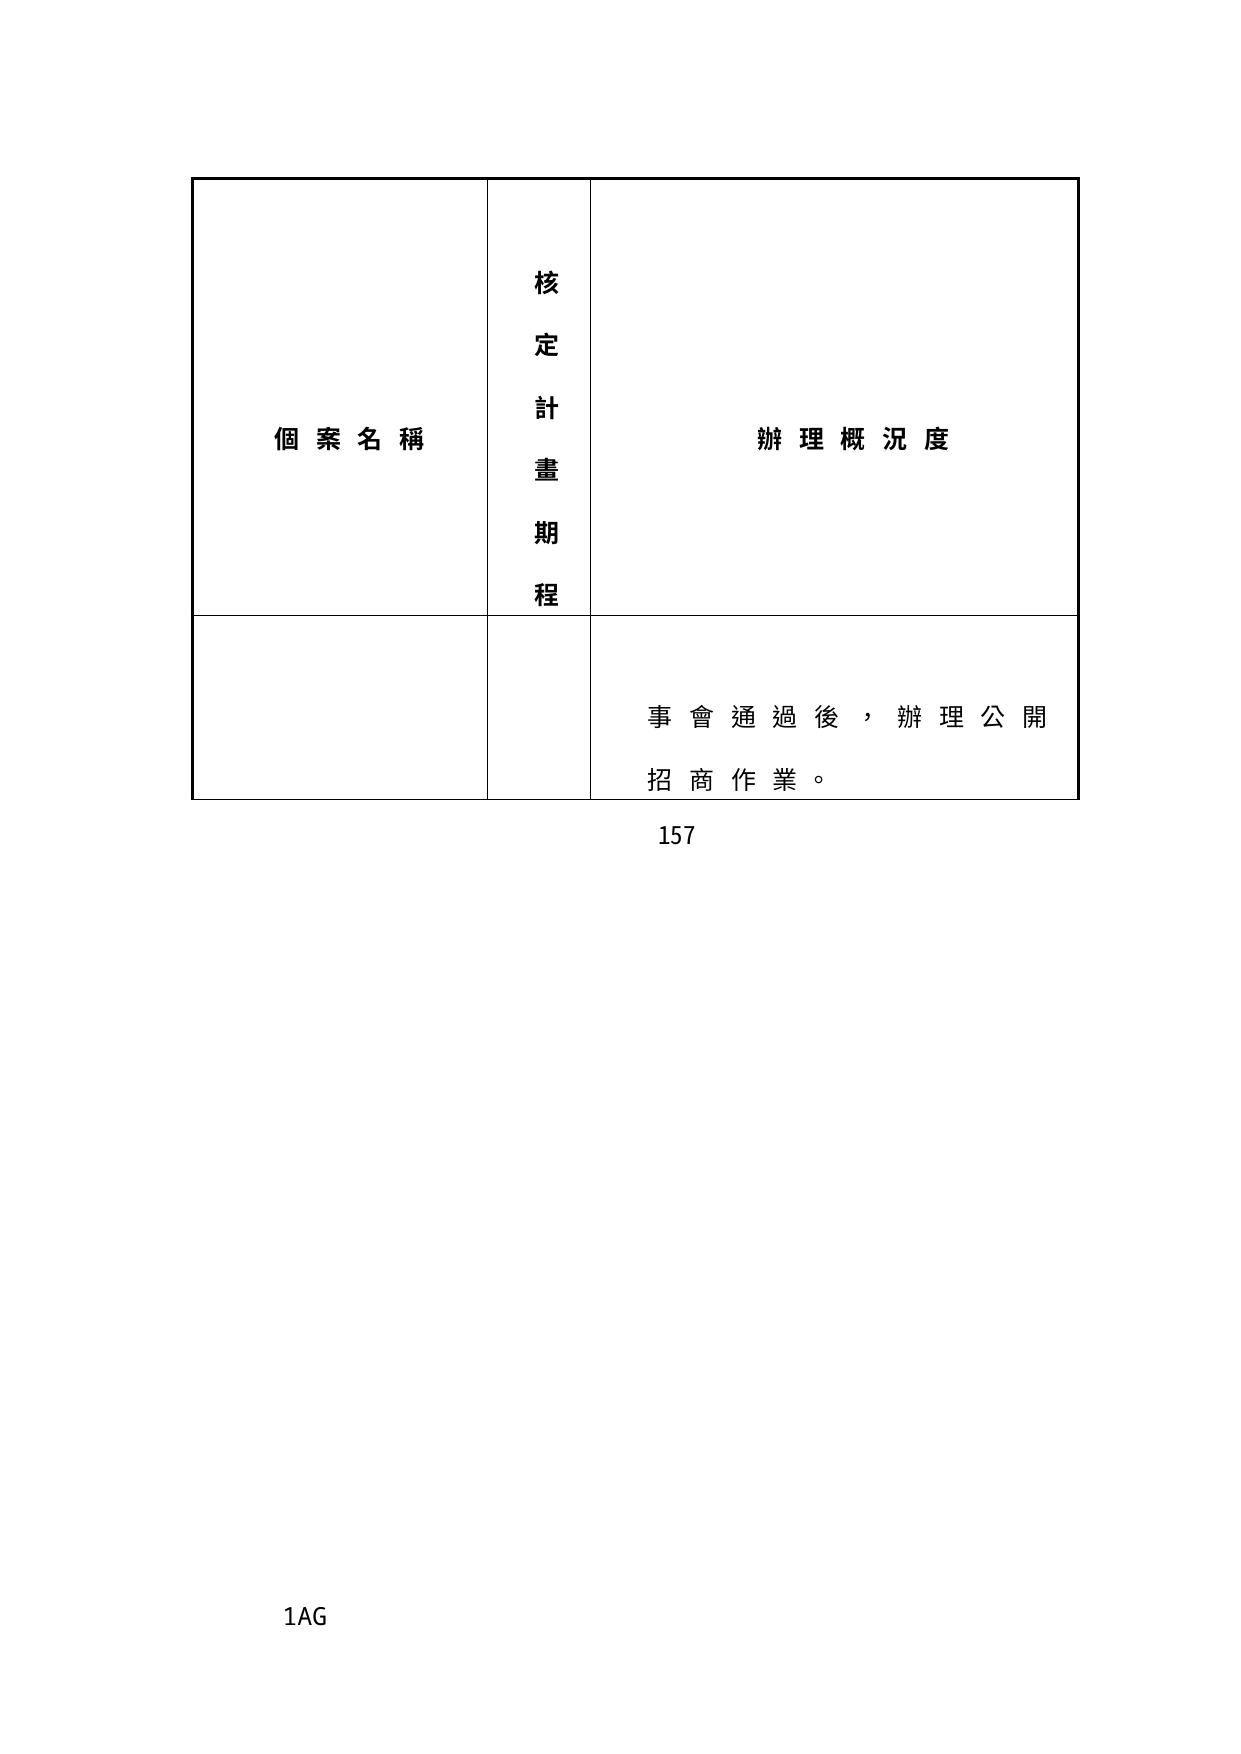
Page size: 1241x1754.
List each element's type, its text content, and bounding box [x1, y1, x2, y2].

table_cell [488, 616, 590, 799]
table_header 個案名稱 [194, 180, 487, 615]
table_header 辦理概況度 [591, 180, 1077, 615]
table_cell 事會通過後，辦理公開招商作業。 [591, 616, 1077, 799]
table_header 核定計畫期程 [488, 180, 590, 615]
table_cell [194, 616, 487, 799]
